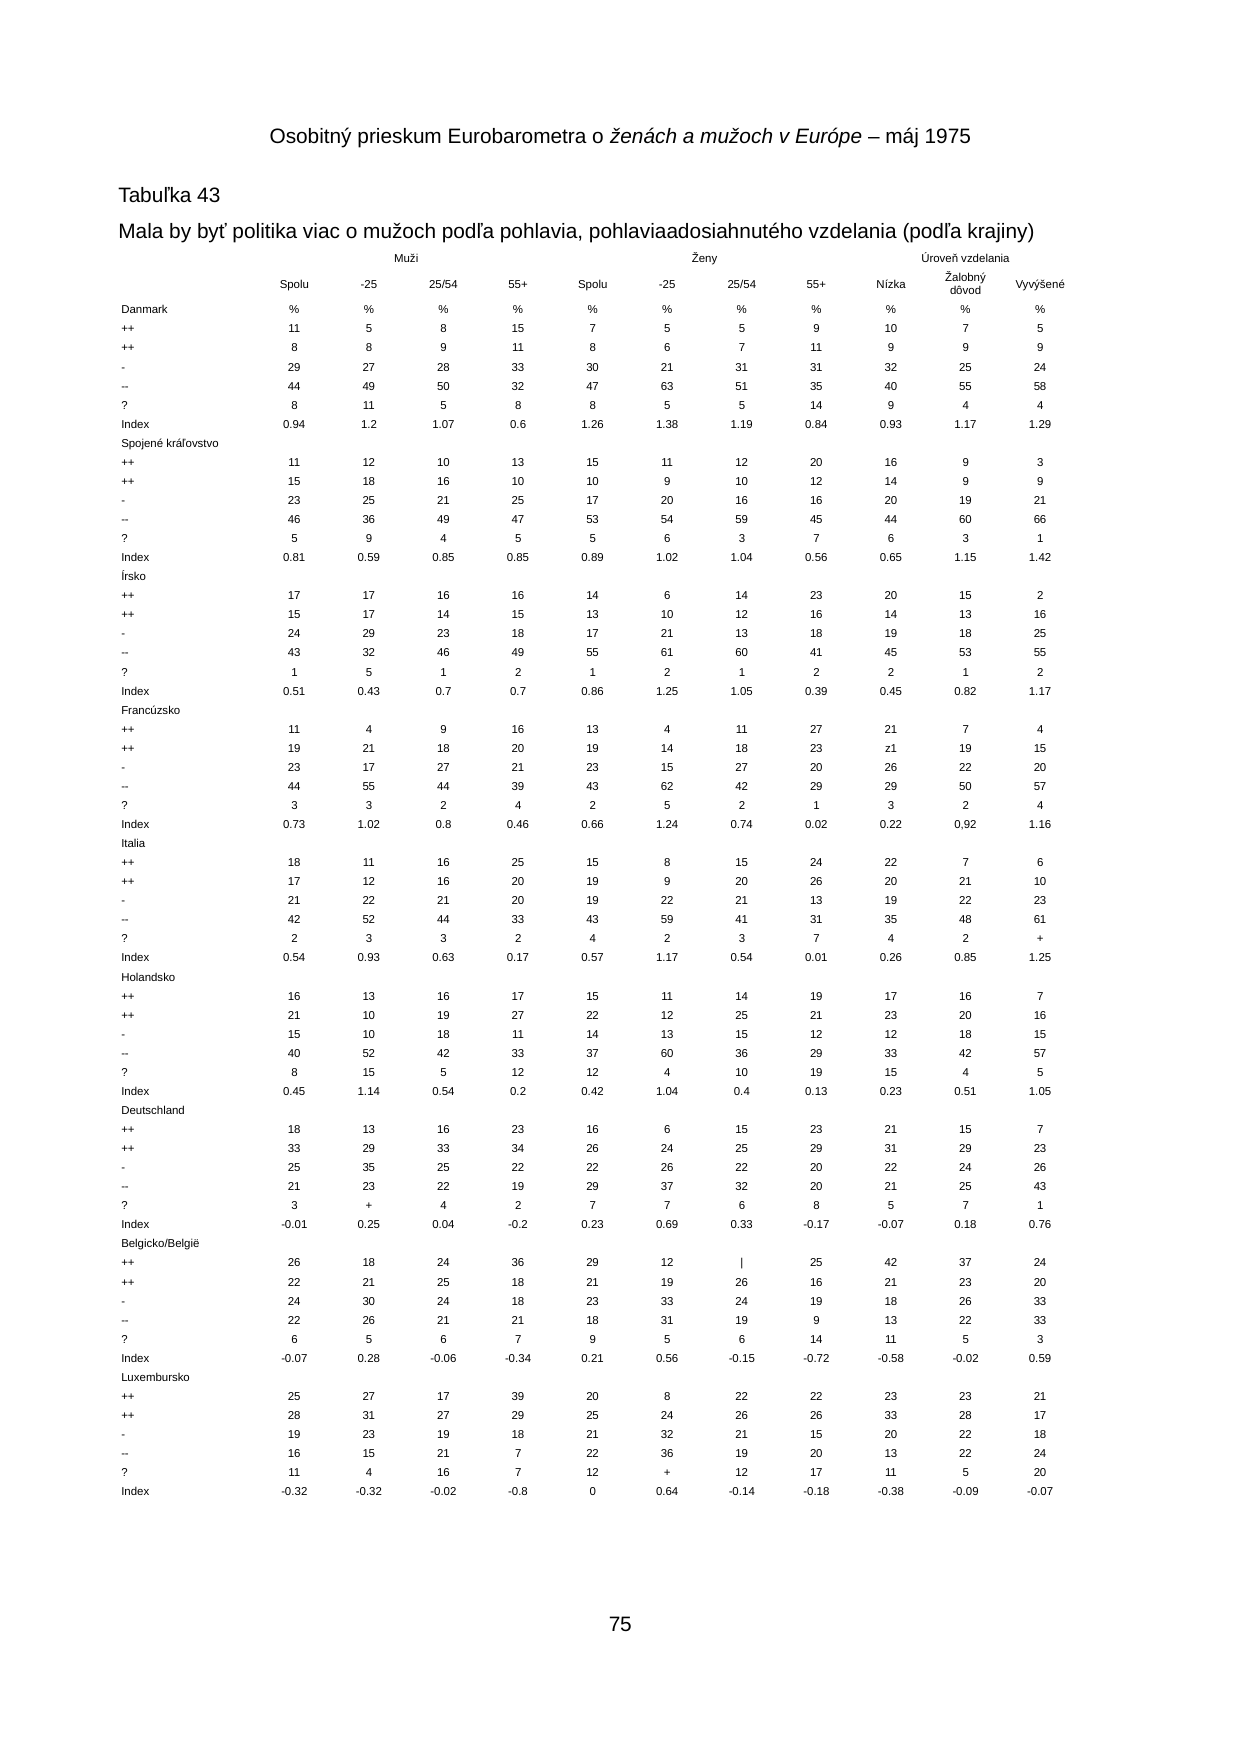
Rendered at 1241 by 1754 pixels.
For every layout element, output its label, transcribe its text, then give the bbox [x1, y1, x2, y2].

table_cell 7 [481, 1463, 555, 1482]
table_cell 35 [779, 376, 853, 395]
table_cell 61 [1003, 910, 1077, 929]
table_cell -0,34 [481, 1349, 555, 1367]
table_cell 8 [406, 319, 481, 338]
table_cell 20 [779, 1444, 853, 1463]
table_cell 11 [481, 1024, 555, 1043]
table_cell ++ [118, 472, 257, 491]
table_cell 25 [704, 1005, 779, 1024]
table_cell ? [118, 929, 257, 948]
table_cell 3 [704, 929, 779, 948]
table_cell 0,76 [1003, 1215, 1077, 1234]
table_cell 0,18 [928, 1215, 1003, 1234]
table_cell [854, 1368, 928, 1387]
table_cell ++ [118, 1387, 257, 1406]
table_cell 18 [928, 1024, 1003, 1043]
table_cell [630, 1234, 704, 1253]
table_cell 19 [854, 891, 928, 910]
table_cell 8 [257, 338, 331, 357]
table_cell 2 [630, 929, 704, 948]
table_cell [406, 567, 481, 586]
table_cell 25 [928, 357, 1003, 376]
table_cell 4 [1003, 719, 1077, 738]
table_cell Írsko [118, 567, 257, 586]
table_header Ženy [555, 249, 853, 268]
table_cell 26 [1003, 1158, 1077, 1177]
table_cell [406, 1234, 481, 1253]
table_cell 4 [928, 1063, 1003, 1082]
table_cell 6 [704, 1329, 779, 1348]
table_cell 7 [555, 1196, 630, 1215]
table_cell 55+ [779, 268, 853, 300]
table_cell 16 [779, 605, 853, 624]
table_cell 36 [704, 1044, 779, 1062]
table_cell 20 [928, 1005, 1003, 1024]
table_cell -- [118, 910, 257, 929]
table_cell 0,28 [331, 1349, 406, 1367]
table_cell 29 [555, 1177, 630, 1196]
table_cell -0,38 [854, 1482, 928, 1501]
table_cell 20 [481, 739, 555, 757]
table_cell [779, 434, 853, 452]
table_cell 29 [257, 357, 331, 376]
table_cell ++ [118, 1120, 257, 1139]
table_cell 20 [481, 872, 555, 891]
table_cell 44 [406, 777, 481, 796]
table_cell 0,54 [257, 948, 331, 967]
table_cell 10 [1003, 872, 1077, 891]
table_cell 23 [1003, 891, 1077, 910]
table_cell 0,82 [928, 681, 1003, 700]
table_cell [406, 834, 481, 853]
table_cell 0,22 [854, 815, 928, 834]
table_cell 27 [406, 758, 481, 777]
table_cell 2 [481, 662, 555, 681]
table_cell 19 [257, 739, 331, 757]
table_cell 10 [555, 472, 630, 491]
table_cell 20 [704, 872, 779, 891]
table_cell 58 [1003, 376, 1077, 395]
table_cell [331, 434, 406, 452]
table_cell 54 [630, 510, 704, 529]
table_cell 13 [481, 453, 555, 472]
table_cell 17 [555, 624, 630, 643]
table_cell [481, 434, 555, 452]
table_cell % [257, 300, 331, 319]
table_cell 16 [928, 986, 1003, 1005]
table_cell 25 [406, 1272, 481, 1291]
table_cell 0,04 [406, 1215, 481, 1234]
table_cell 2 [928, 796, 1003, 815]
table_cell 26 [555, 1139, 630, 1158]
table_cell 50 [928, 777, 1003, 796]
table_cell [630, 834, 704, 853]
table_cell 21 [630, 624, 704, 643]
table_cell [257, 967, 331, 986]
table_cell 51 [704, 376, 779, 395]
table_cell 7 [928, 719, 1003, 738]
table_cell 23 [928, 1387, 1003, 1406]
table_cell -0,07 [1003, 1482, 1077, 1501]
table_cell 25 [257, 1158, 331, 1177]
table_cell 1,02 [331, 815, 406, 834]
table_cell ++ [118, 719, 257, 738]
table_cell 5 [704, 395, 779, 414]
table_cell 0,6 [481, 414, 555, 433]
table_cell -25 [630, 268, 704, 300]
table_cell -0,17 [779, 1215, 853, 1234]
table_cell -- [118, 1044, 257, 1062]
table_cell 6 [854, 529, 928, 548]
table_cell ++ [118, 453, 257, 472]
table_cell 1,25 [630, 681, 704, 700]
table_cell 26 [928, 1291, 1003, 1310]
table_cell [331, 967, 406, 986]
table_cell 20 [854, 586, 928, 605]
table_cell 9 [928, 472, 1003, 491]
table_cell 6 [704, 1196, 779, 1215]
table_cell [928, 700, 1003, 719]
table_cell 20 [1003, 1272, 1077, 1291]
table_cell [779, 1234, 853, 1253]
table_cell 10 [481, 472, 555, 491]
table_cell -0,02 [406, 1482, 481, 1501]
table_cell 8 [257, 1063, 331, 1082]
table_cell 3 [257, 1196, 331, 1215]
table_cell -- [118, 1310, 257, 1329]
table_cell 0,57 [555, 948, 630, 967]
table_cell 1 [1003, 1196, 1077, 1215]
table_cell 16 [257, 986, 331, 1005]
table_cell + [331, 1196, 406, 1215]
table_cell 3 [928, 529, 1003, 548]
table_cell 12 [555, 1463, 630, 1482]
table_cell 44 [257, 376, 331, 395]
table_cell 21 [1003, 491, 1077, 510]
table_cell 0,66 [555, 815, 630, 834]
table_cell [1003, 1234, 1077, 1253]
table_cell 0,45 [257, 1082, 331, 1101]
table_cell -0,8 [481, 1482, 555, 1501]
table_cell 10 [630, 605, 704, 624]
table_cell [406, 1368, 481, 1387]
table_cell % [704, 300, 779, 319]
table_cell [331, 834, 406, 853]
table_cell 0,4 [704, 1082, 779, 1101]
table_cell 35 [331, 1158, 406, 1177]
table_cell -- [118, 510, 257, 529]
table_cell 25 [257, 1387, 331, 1406]
table_cell 18 [481, 1272, 555, 1291]
table_cell 3 [257, 796, 331, 815]
table_cell [704, 434, 779, 452]
table_cell 7 [481, 1329, 555, 1348]
table_cell 9 [406, 338, 481, 357]
table_cell 17 [854, 986, 928, 1005]
table_cell 5 [331, 662, 406, 681]
table_cell 14 [406, 605, 481, 624]
table_cell 29 [854, 777, 928, 796]
table_cell 7 [779, 929, 853, 948]
table_cell 11 [257, 1463, 331, 1482]
table_cell 17 [555, 491, 630, 510]
table_cell 33 [854, 1044, 928, 1062]
table_cell ++ [118, 338, 257, 357]
table_cell 5 [630, 796, 704, 815]
table_cell [630, 1101, 704, 1120]
table_cell 16 [555, 1120, 630, 1139]
table_cell 25/54 [406, 268, 481, 300]
table_cell [630, 434, 704, 452]
table_cell 19 [779, 986, 853, 1005]
table_cell 17 [331, 586, 406, 605]
table_cell 1 [555, 662, 630, 681]
table_cell 44 [257, 777, 331, 796]
table_cell [928, 1234, 1003, 1253]
table_cell 12 [630, 1005, 704, 1024]
table_cell 31 [331, 1406, 406, 1425]
table_cell 15 [928, 586, 1003, 605]
table_cell Index [118, 1215, 257, 1234]
table_cell 1,26 [555, 414, 630, 433]
table_cell 40 [854, 376, 928, 395]
table_header [118, 249, 257, 268]
table_cell Luxembursko [118, 1368, 257, 1387]
table_cell 0,21 [555, 1349, 630, 1367]
table_cell 4 [630, 1063, 704, 1082]
table_cell -0,02 [928, 1349, 1003, 1367]
table_cell 11 [331, 395, 406, 414]
table_cell 44 [406, 910, 481, 929]
table_cell 8 [331, 338, 406, 357]
table_cell % [854, 300, 928, 319]
table_cell [481, 1101, 555, 1120]
table_cell 22 [779, 1387, 853, 1406]
table_cell [704, 967, 779, 986]
table_cell 22 [928, 758, 1003, 777]
table_cell 45 [779, 510, 853, 529]
table_cell 37 [630, 1177, 704, 1196]
table_cell 18 [331, 472, 406, 491]
table_cell 18 [555, 1310, 630, 1329]
table_cell 18 [257, 1120, 331, 1139]
table_cell ++ [118, 1272, 257, 1291]
table_cell 20 [779, 758, 853, 777]
table_cell 21 [555, 1272, 630, 1291]
table_cell - [118, 891, 257, 910]
table_cell % [1003, 300, 1077, 319]
table_cell 1,17 [630, 948, 704, 967]
table_cell 30 [555, 357, 630, 376]
table_cell [1003, 700, 1077, 719]
table_cell 32 [704, 1177, 779, 1196]
table_cell % [481, 300, 555, 319]
table_cell 24 [257, 1291, 331, 1310]
table_cell 4 [331, 719, 406, 738]
table_cell 22 [406, 1177, 481, 1196]
table_cell 20 [555, 1387, 630, 1406]
table_cell [854, 967, 928, 986]
table_cell - [118, 1291, 257, 1310]
table_cell 9 [854, 395, 928, 414]
table_cell 29 [779, 1044, 853, 1062]
table_cell 15 [1003, 739, 1077, 757]
table_cell 3 [406, 929, 481, 948]
table_cell 23 [779, 586, 853, 605]
table_cell ? [118, 796, 257, 815]
table_cell 0,93 [854, 414, 928, 433]
table_cell 23 [779, 1120, 853, 1139]
table_cell 13 [331, 986, 406, 1005]
table_cell Deutschland [118, 1101, 257, 1120]
table_cell [406, 700, 481, 719]
table_cell 0,51 [928, 1082, 1003, 1101]
table_cell 22 [555, 1158, 630, 1177]
table_cell 19 [555, 872, 630, 891]
table_cell 37 [928, 1253, 1003, 1272]
table_cell 0,81 [257, 548, 331, 567]
table_cell 4 [854, 929, 928, 948]
table_cell 5 [481, 529, 555, 548]
table_cell 5 [1003, 319, 1077, 338]
table_cell 22 [928, 1444, 1003, 1463]
table_cell [854, 700, 928, 719]
table_cell 15 [481, 605, 555, 624]
table_cell 23 [854, 1387, 928, 1406]
table_cell 0,45 [854, 681, 928, 700]
table_cell 33 [406, 1139, 481, 1158]
table_cell 4 [630, 719, 704, 738]
table_cell [704, 567, 779, 586]
table_cell 39 [481, 1387, 555, 1406]
table_cell ++ [118, 853, 257, 872]
table_cell [555, 700, 630, 719]
table_cell 26 [704, 1406, 779, 1425]
table_cell 31 [704, 357, 779, 376]
table_cell 25 [555, 1406, 630, 1425]
table_cell 22 [928, 1310, 1003, 1329]
table_cell 42 [854, 1253, 928, 1272]
table_cell 15 [704, 1120, 779, 1139]
table_cell - [118, 491, 257, 510]
table_cell 8 [257, 395, 331, 414]
table_cell 2 [1003, 586, 1077, 605]
table_cell 15 [704, 1024, 779, 1043]
table_cell 22 [928, 891, 1003, 910]
table_cell Index [118, 1482, 257, 1501]
table_cell 36 [481, 1253, 555, 1272]
table_cell 22 [704, 1387, 779, 1406]
table_cell 20 [630, 491, 704, 510]
table_cell 5 [1003, 1063, 1077, 1082]
table_cell 23 [1003, 1139, 1077, 1158]
table_cell 5 [406, 395, 481, 414]
table_cell 11 [481, 338, 555, 357]
table_cell -0,15 [704, 1349, 779, 1367]
table_cell 16 [257, 1444, 331, 1463]
table_cell 2 [928, 929, 1003, 948]
table_cell 27 [779, 719, 853, 738]
table_cell 4 [928, 395, 1003, 414]
table_cell 11 [257, 719, 331, 738]
table_cell 1,19 [704, 414, 779, 433]
table_cell [555, 1101, 630, 1120]
table_cell 33 [1003, 1310, 1077, 1329]
table_cell 21 [854, 1177, 928, 1196]
table_cell 5 [630, 1329, 704, 1348]
table_cell 16 [779, 491, 853, 510]
table_cell 1 [406, 662, 481, 681]
table_cell 14 [854, 605, 928, 624]
table_cell [406, 1101, 481, 1120]
table_cell 0,85 [928, 948, 1003, 967]
table_cell 22 [555, 1444, 630, 1463]
table_cell Nízka [854, 268, 928, 300]
table_cell 25 [928, 1177, 1003, 1196]
table_cell 1,07 [406, 414, 481, 433]
table_cell 32 [481, 376, 555, 395]
table_cell 17 [257, 586, 331, 605]
table_cell [555, 1234, 630, 1253]
table_cell 0,26 [854, 948, 928, 967]
table_cell [118, 268, 257, 300]
table_cell 1,17 [1003, 681, 1077, 700]
table_cell [406, 967, 481, 986]
table_cell 21 [257, 1177, 331, 1196]
table_cell 16 [406, 853, 481, 872]
table_cell 13 [555, 719, 630, 738]
table_cell 42 [928, 1044, 1003, 1062]
table_cell 14 [854, 472, 928, 491]
table_cell 5 [928, 1463, 1003, 1482]
table_cell 21 [406, 1310, 481, 1329]
table_cell 7 [1003, 1120, 1077, 1139]
table_cell [481, 834, 555, 853]
table_cell -- [118, 1177, 257, 1196]
table_cell 13 [854, 1310, 928, 1329]
table_cell 13 [331, 1120, 406, 1139]
table_cell 59 [630, 910, 704, 929]
table_cell 25 [704, 1139, 779, 1158]
table_cell 19 [779, 1063, 853, 1082]
table_cell [779, 700, 853, 719]
table_cell 63 [630, 376, 704, 395]
table_cell 5 [331, 319, 406, 338]
table_cell 24 [1003, 1444, 1077, 1463]
table_cell 33 [481, 910, 555, 929]
table_cell [1003, 434, 1077, 452]
table_cell 20 [854, 491, 928, 510]
table_cell [928, 967, 1003, 986]
table_cell 55+ [481, 268, 555, 300]
table_cell 33 [854, 1406, 928, 1425]
table_cell [704, 1101, 779, 1120]
table_cell 29 [555, 1253, 630, 1272]
table_cell 9 [1003, 338, 1077, 357]
table_cell -- [118, 376, 257, 395]
table_cell 5 [406, 1063, 481, 1082]
table_cell 0,23 [555, 1215, 630, 1234]
table_cell % [928, 300, 1003, 319]
table_cell 22 [854, 853, 928, 872]
table_cell 24 [406, 1253, 481, 1272]
table_cell ? [118, 395, 257, 414]
table_cell Index [118, 414, 257, 433]
table_cell 13 [704, 624, 779, 643]
table_cell 33 [481, 1044, 555, 1062]
table_cell 5 [704, 319, 779, 338]
table_cell [555, 967, 630, 986]
table_cell 8 [630, 1387, 704, 1406]
table_cell ++ [118, 739, 257, 757]
table_cell 6 [630, 529, 704, 548]
table_cell Spolu [555, 268, 630, 300]
table_cell 21 [257, 891, 331, 910]
table_cell 2 [406, 796, 481, 815]
table_cell 66 [1003, 510, 1077, 529]
table_cell 0,73 [257, 815, 331, 834]
table_cell 19 [854, 624, 928, 643]
table_cell 9 [406, 719, 481, 738]
table_cell 8 [779, 1196, 853, 1215]
table_cell 12 [630, 1253, 704, 1272]
table_cell [630, 567, 704, 586]
table_cell 16 [406, 1120, 481, 1139]
table_cell % [555, 300, 630, 319]
table_cell 15 [331, 1444, 406, 1463]
table_cell 9 [854, 338, 928, 357]
table_cell 32 [331, 643, 406, 662]
table_cell + [630, 1463, 704, 1482]
table_cell Danmark [118, 300, 257, 319]
table_cell 23 [555, 1291, 630, 1310]
table_cell 24 [630, 1406, 704, 1425]
table_cell 1,29 [1003, 414, 1077, 433]
table_cell 0,51 [257, 681, 331, 700]
table_cell 16 [481, 586, 555, 605]
table_cell 29 [779, 777, 853, 796]
table_cell 16 [406, 872, 481, 891]
table_cell ? [118, 1463, 257, 1482]
table_cell 55 [555, 643, 630, 662]
table_cell [257, 1101, 331, 1120]
table_cell [928, 567, 1003, 586]
table_cell [257, 567, 331, 586]
table_cell [928, 434, 1003, 452]
table_cell 59 [704, 510, 779, 529]
table_cell % [630, 300, 704, 319]
table_cell 7 [928, 853, 1003, 872]
table_cell 18 [779, 624, 853, 643]
table_cell 43 [555, 910, 630, 929]
table_cell 43 [257, 643, 331, 662]
table_cell 0,86 [555, 681, 630, 700]
table_cell -0,32 [331, 1482, 406, 1501]
table_cell [1003, 967, 1077, 986]
table_cell 12 [704, 453, 779, 472]
table_cell | [704, 1253, 779, 1272]
table_cell 15 [630, 758, 704, 777]
table_cell 0,59 [1003, 1349, 1077, 1367]
table_cell 4 [406, 1196, 481, 1215]
table_cell 57 [1003, 777, 1077, 796]
table_cell 21 [406, 1444, 481, 1463]
table_cell 8 [630, 853, 704, 872]
table_cell 19 [555, 739, 630, 757]
table_cell 0,56 [630, 1349, 704, 1367]
table_cell 23 [854, 1005, 928, 1024]
table_cell 16 [1003, 605, 1077, 624]
table_cell - [118, 758, 257, 777]
table_cell ++ [118, 872, 257, 891]
table_cell 24 [630, 1139, 704, 1158]
table_cell 24 [1003, 357, 1077, 376]
table_cell 5 [331, 1329, 406, 1348]
table_cell 40 [257, 1044, 331, 1062]
table_cell 17 [331, 605, 406, 624]
table_cell [779, 1368, 853, 1387]
table_cell 25/54 [704, 268, 779, 300]
table_cell Italia [118, 834, 257, 853]
table_cell 11 [704, 719, 779, 738]
table_cell 2 [257, 929, 331, 948]
table_cell 7 [928, 1196, 1003, 1215]
table_cell 12 [854, 1024, 928, 1043]
table_cell -0,06 [406, 1349, 481, 1367]
table_cell 22 [555, 1005, 630, 1024]
table_cell 2 [779, 662, 853, 681]
table_cell 27 [406, 1406, 481, 1425]
table_cell 22 [257, 1272, 331, 1291]
table_cell [854, 834, 928, 853]
table_cell 23 [779, 739, 853, 757]
table_cell 25 [331, 491, 406, 510]
table_cell 16 [779, 1272, 853, 1291]
table_cell 16 [406, 1463, 481, 1482]
table_cell Index [118, 815, 257, 834]
table_cell 16 [406, 986, 481, 1005]
table_cell 1,04 [630, 1082, 704, 1101]
table_cell 25 [481, 853, 555, 872]
table_cell 61 [630, 643, 704, 662]
table_cell 22 [257, 1310, 331, 1329]
table_cell 20 [779, 1177, 853, 1196]
table_cell [854, 1234, 928, 1253]
table_cell 0,8 [406, 815, 481, 834]
table_cell 0,2 [481, 1082, 555, 1101]
table_cell 24 [779, 853, 853, 872]
table_cell Index [118, 948, 257, 967]
table_cell 1 [928, 662, 1003, 681]
table_cell 18 [704, 739, 779, 757]
table_cell [257, 1368, 331, 1387]
table_cell 0,93 [331, 948, 406, 967]
table_cell 5 [555, 529, 630, 548]
table_cell 6 [1003, 853, 1077, 872]
table_cell 0,46 [481, 815, 555, 834]
table_cell 1 [704, 662, 779, 681]
table_cell + [1003, 929, 1077, 948]
table_cell 19 [257, 1425, 331, 1444]
table_cell 23 [928, 1272, 1003, 1291]
table_cell [1003, 1101, 1077, 1120]
table_cell [1003, 834, 1077, 853]
table_cell [1003, 567, 1077, 586]
table_cell 0,85 [481, 548, 555, 567]
table_cell 52 [331, 910, 406, 929]
table_cell 0,74 [704, 815, 779, 834]
table_cell 29 [779, 1139, 853, 1158]
table_cell 53 [555, 510, 630, 529]
table_cell 9 [928, 338, 1003, 357]
table_cell 32 [630, 1425, 704, 1444]
table_cell ? [118, 662, 257, 681]
table_cell 1 [257, 662, 331, 681]
table_cell 18 [481, 624, 555, 643]
table_cell % [406, 300, 481, 319]
table_cell 10 [331, 1024, 406, 1043]
table_cell 41 [779, 643, 853, 662]
table_cell 24 [704, 1291, 779, 1310]
table_cell -- [118, 643, 257, 662]
table_cell 6 [257, 1329, 331, 1348]
table_cell [481, 967, 555, 986]
table_cell [854, 434, 928, 452]
table_cell 52 [331, 1044, 406, 1062]
table_cell ? [118, 1063, 257, 1082]
table_cell [928, 1101, 1003, 1120]
table_cell 48 [928, 910, 1003, 929]
table_cell 12 [704, 1463, 779, 1482]
table_cell 0,17 [481, 948, 555, 967]
table_cell Spolu [257, 268, 331, 300]
table_cell 13 [928, 605, 1003, 624]
table_cell 5 [257, 529, 331, 548]
table_cell 0,54 [704, 948, 779, 967]
table_cell 21 [630, 357, 704, 376]
table_cell 42 [257, 910, 331, 929]
table_cell 22 [928, 1425, 1003, 1444]
table_cell 18 [406, 1024, 481, 1043]
table_cell 20 [779, 453, 853, 472]
table_cell [854, 1101, 928, 1120]
table_cell 19 [406, 1005, 481, 1024]
table_cell 43 [555, 777, 630, 796]
table_cell 23 [555, 758, 630, 777]
table_cell 9 [779, 319, 853, 338]
table_cell [630, 1368, 704, 1387]
table_cell 5 [630, 395, 704, 414]
table_cell 11 [630, 453, 704, 472]
table_cell 0,59 [331, 548, 406, 567]
table_cell [630, 700, 704, 719]
table_cell 15 [481, 319, 555, 338]
table_cell 23 [257, 758, 331, 777]
table_cell 26 [257, 1253, 331, 1272]
table_cell 33 [481, 357, 555, 376]
table_cell 37 [555, 1044, 630, 1062]
table_cell 2 [854, 662, 928, 681]
table_cell -0,2 [481, 1215, 555, 1234]
table_cell 13 [630, 1024, 704, 1043]
table_cell - [118, 357, 257, 376]
table_cell 49 [481, 643, 555, 662]
table_cell [331, 1101, 406, 1120]
table_cell -25 [331, 268, 406, 300]
table_cell [331, 700, 406, 719]
table_cell 12 [331, 872, 406, 891]
table_cell 0,85 [406, 548, 481, 567]
table_cell 11 [854, 1463, 928, 1482]
table_cell Spojené kráľovstvo [118, 434, 331, 452]
table_cell 31 [854, 1139, 928, 1158]
table_cell 50 [406, 376, 481, 395]
table_cell 18 [481, 1425, 555, 1444]
table_cell 60 [630, 1044, 704, 1062]
table_cell 22 [704, 1158, 779, 1177]
table_cell 28 [406, 357, 481, 376]
table_cell 29 [928, 1139, 1003, 1158]
table_cell 27 [704, 758, 779, 777]
table_cell 36 [331, 510, 406, 529]
table_cell 15 [555, 986, 630, 1005]
table_cell -- [118, 777, 257, 796]
table_cell 55 [1003, 643, 1077, 662]
table_cell 7 [779, 529, 853, 548]
table_cell 0 [555, 1482, 630, 1501]
table_cell 0,13 [779, 1082, 853, 1101]
table_cell 4 [1003, 796, 1077, 815]
table_cell ++ [118, 1139, 257, 1158]
table_cell 36 [630, 1444, 704, 1463]
table_cell 0,42 [555, 1082, 630, 1101]
text Tabuľka 43 [118, 183, 1122, 207]
table_cell 13 [779, 891, 853, 910]
table_cell ? [118, 1329, 257, 1348]
table_cell 47 [555, 376, 630, 395]
table_cell 21 [406, 891, 481, 910]
table_cell 21 [928, 872, 1003, 891]
table_cell 28 [257, 1406, 331, 1425]
table_cell 27 [331, 1387, 406, 1406]
table_cell 1,2 [331, 414, 406, 433]
table_cell 11 [257, 319, 331, 338]
table_cell 57 [1003, 1044, 1077, 1062]
table_cell 60 [704, 643, 779, 662]
table_cell 19 [928, 739, 1003, 757]
table_cell Index [118, 1082, 257, 1101]
table_cell 27 [481, 1005, 555, 1024]
table_cell -0,01 [257, 1215, 331, 1234]
table_cell 3 [1003, 1329, 1077, 1348]
table_cell 46 [406, 643, 481, 662]
table_cell 6 [630, 338, 704, 357]
table_cell 23 [406, 624, 481, 643]
table_cell 42 [704, 777, 779, 796]
table_cell 13 [854, 1444, 928, 1463]
table_cell 21 [331, 739, 406, 757]
table_cell 11 [630, 986, 704, 1005]
table_cell 19 [406, 1425, 481, 1444]
table_cell 16 [481, 719, 555, 738]
table_cell 55 [331, 777, 406, 796]
table_cell 4 [481, 796, 555, 815]
table_cell ++ [118, 986, 257, 1005]
table_cell -0,07 [854, 1215, 928, 1234]
table_cell 15 [257, 1024, 331, 1043]
table_cell 9 [779, 1310, 853, 1329]
table_cell 21 [854, 1272, 928, 1291]
table_cell 9 [331, 529, 406, 548]
table_cell 12 [555, 1063, 630, 1082]
table_cell 24 [257, 624, 331, 643]
table_cell 22 [481, 1158, 555, 1177]
table_cell 15 [331, 1063, 406, 1082]
table_cell 25 [406, 1158, 481, 1177]
table_cell -0,14 [704, 1482, 779, 1501]
table_cell [928, 1368, 1003, 1387]
table_cell 1,38 [630, 414, 704, 433]
table_cell 10 [331, 1005, 406, 1024]
table_cell 7 [481, 1444, 555, 1463]
table_cell [257, 834, 331, 853]
table_cell 0,02 [779, 815, 853, 834]
table_cell 1,24 [630, 815, 704, 834]
table_cell 1,42 [1003, 548, 1077, 567]
table_cell 7 [630, 1196, 704, 1215]
table_header Muži [257, 249, 555, 268]
table_cell 11 [257, 453, 331, 472]
table_cell 24 [406, 1291, 481, 1310]
table_cell 33 [630, 1291, 704, 1310]
table_cell 5 [928, 1329, 1003, 1348]
table_cell [406, 434, 481, 452]
table_cell 13 [555, 605, 630, 624]
table_cell 15 [555, 853, 630, 872]
table_cell 19 [555, 891, 630, 910]
table_cell [257, 1234, 331, 1253]
table_cell 20 [1003, 758, 1077, 777]
table_cell 23 [331, 1425, 406, 1444]
table_cell 34 [481, 1139, 555, 1158]
table_cell 21 [481, 1310, 555, 1329]
table_cell 35 [854, 910, 928, 929]
table_cell ++ [118, 1406, 257, 1425]
table_cell 16 [406, 472, 481, 491]
table_cell 47 [481, 510, 555, 529]
table_cell [481, 1234, 555, 1253]
table_cell 1,04 [704, 548, 779, 567]
table_cell 18 [406, 739, 481, 757]
table_cell 9 [1003, 472, 1077, 491]
table_cell 12 [779, 1024, 853, 1043]
table_cell 12 [704, 605, 779, 624]
table_cell [555, 1368, 630, 1387]
table_cell 18 [928, 624, 1003, 643]
table_cell 30 [331, 1291, 406, 1310]
table_cell 23 [481, 1120, 555, 1139]
table_cell 21 [779, 1005, 853, 1024]
table_cell -0,09 [928, 1482, 1003, 1501]
table_cell 21 [331, 1272, 406, 1291]
table_cell 0,33 [704, 1215, 779, 1234]
table_cell 3 [854, 796, 928, 815]
table_cell [854, 567, 928, 586]
table_cell 15 [779, 1425, 853, 1444]
table_cell ++ [118, 605, 257, 624]
table_cell 15 [704, 853, 779, 872]
table_cell 18 [481, 1291, 555, 1310]
table_cell 21 [257, 1005, 331, 1024]
table_cell 49 [331, 376, 406, 395]
table_cell 27 [331, 357, 406, 376]
text Mala by byť politika viac o mužoch podľa pohlavia, pohlaviaadosiahnutého vzdelania (podľa krajiny) [118, 219, 1122, 243]
table_cell 5 [854, 1196, 928, 1215]
table_cell [704, 1234, 779, 1253]
table_cell 16 [704, 491, 779, 510]
table_cell 10 [406, 453, 481, 472]
table_cell 19 [704, 1310, 779, 1329]
table_cell 29 [481, 1406, 555, 1425]
table_cell 20 [1003, 1463, 1077, 1482]
table_cell 19 [779, 1291, 853, 1310]
table_cell 62 [630, 777, 704, 796]
table_cell 25 [1003, 624, 1077, 643]
table_cell 2 [481, 929, 555, 948]
table_cell 19 [928, 491, 1003, 510]
table_cell 19 [630, 1272, 704, 1291]
table_cell 15 [555, 453, 630, 472]
table_cell 55 [928, 376, 1003, 395]
table_cell 14 [779, 1329, 853, 1348]
table_cell 60 [928, 510, 1003, 529]
table_cell 15 [257, 605, 331, 624]
table_cell - [118, 1425, 257, 1444]
table_cell % [331, 300, 406, 319]
table_cell 1,16 [1003, 815, 1077, 834]
table_cell -0,72 [779, 1349, 853, 1367]
table_cell Belgicko/België [118, 1234, 257, 1253]
table_header Úroveň vzdelania [854, 249, 1077, 268]
table_cell 1,17 [928, 414, 1003, 433]
table_cell 26 [704, 1272, 779, 1291]
table_cell 2 [1003, 662, 1077, 681]
table_cell 1,15 [928, 548, 1003, 567]
table_cell 29 [331, 624, 406, 643]
table_cell 20 [481, 891, 555, 910]
table_cell [555, 834, 630, 853]
table_cell 3 [331, 796, 406, 815]
table_cell 5 [630, 319, 704, 338]
table_cell 6 [630, 586, 704, 605]
table_cell 31 [779, 357, 853, 376]
table_cell [704, 700, 779, 719]
table_cell 4 [331, 1463, 406, 1482]
table_cell [779, 1101, 853, 1120]
table_cell 31 [779, 910, 853, 929]
table_cell 32 [854, 357, 928, 376]
table_cell [331, 1234, 406, 1253]
table_cell ++ [118, 1005, 257, 1024]
table_cell 21 [854, 719, 928, 738]
table_cell -0,18 [779, 1482, 853, 1501]
table_cell - [118, 1024, 257, 1043]
table_cell 0,84 [779, 414, 853, 433]
table_cell 18 [854, 1291, 928, 1310]
table_cell 0,39 [779, 681, 853, 700]
table_cell 17 [406, 1387, 481, 1406]
table_cell 7 [928, 319, 1003, 338]
table_cell 17 [779, 1463, 853, 1482]
table_cell 14 [779, 395, 853, 414]
table_cell 9 [630, 472, 704, 491]
table_cell 26 [779, 872, 853, 891]
table_cell Holandsko [118, 967, 257, 986]
table_cell 17 [1003, 1406, 1077, 1425]
table_cell 2 [704, 796, 779, 815]
table_cell ? [118, 529, 257, 548]
table_cell 11 [854, 1329, 928, 1348]
table_cell 23 [331, 1177, 406, 1196]
table_cell 29 [331, 1139, 406, 1158]
table_cell 17 [331, 758, 406, 777]
table_cell 12 [779, 472, 853, 491]
table_cell 53 [928, 643, 1003, 662]
table_cell Index [118, 548, 257, 567]
table_cell 18 [1003, 1425, 1077, 1444]
table_cell 17 [257, 872, 331, 891]
table_cell 0,01 [779, 948, 853, 967]
table_cell 1,05 [704, 681, 779, 700]
table_cell 15 [928, 1120, 1003, 1139]
table_cell 14 [630, 739, 704, 757]
table_cell Žalobný dôvod [928, 268, 1003, 300]
table_cell 4 [555, 929, 630, 948]
table_cell 25 [779, 1253, 853, 1272]
table_cell 3 [331, 929, 406, 948]
table_cell 28 [928, 1406, 1003, 1425]
table_cell 0,7 [406, 681, 481, 700]
table_cell 23 [257, 491, 331, 510]
table_cell 33 [1003, 1291, 1077, 1310]
table_cell 19 [704, 1444, 779, 1463]
table_cell 15 [854, 1063, 928, 1082]
table_cell 41 [704, 910, 779, 929]
table_cell -0,07 [257, 1349, 331, 1367]
table_cell ++ [118, 1253, 257, 1272]
table_cell 1,02 [630, 548, 704, 567]
table_cell 31 [630, 1310, 704, 1329]
table_cell [779, 567, 853, 586]
table_cell 26 [630, 1158, 704, 1177]
table_cell 10 [704, 1063, 779, 1082]
table_cell 0,54 [406, 1082, 481, 1101]
table_cell 22 [331, 891, 406, 910]
table_cell 21 [1003, 1387, 1077, 1406]
table_cell 16 [854, 453, 928, 472]
table_cell 12 [331, 453, 406, 472]
table_cell 26 [779, 1406, 853, 1425]
table_cell [331, 567, 406, 586]
table_cell 26 [854, 758, 928, 777]
table_cell 9 [928, 453, 1003, 472]
table_cell 21 [481, 758, 555, 777]
table_cell [481, 567, 555, 586]
table_cell 25 [481, 491, 555, 510]
table_cell 7 [555, 319, 630, 338]
table_cell 0,64 [630, 1482, 704, 1501]
table_cell [630, 967, 704, 986]
table_cell 18 [331, 1253, 406, 1272]
table_cell [481, 1368, 555, 1387]
table_cell [704, 1368, 779, 1387]
table_cell 2 [630, 662, 704, 681]
table_cell [928, 834, 1003, 853]
table_cell - [118, 624, 257, 643]
table_cell -- [118, 1444, 257, 1463]
table_cell 0,43 [331, 681, 406, 700]
table_cell 46 [257, 510, 331, 529]
table_cell 14 [555, 1024, 630, 1043]
table_cell 12 [481, 1063, 555, 1082]
table_cell 14 [704, 586, 779, 605]
table_cell 49 [406, 510, 481, 529]
table_cell 2 [481, 1196, 555, 1215]
table_cell 43 [1003, 1177, 1077, 1196]
table_cell 0,94 [257, 414, 331, 433]
table_cell 0,25 [331, 1215, 406, 1234]
table_cell 0,63 [406, 948, 481, 967]
table_cell 1 [779, 796, 853, 815]
table_cell 7 [704, 338, 779, 357]
table_cell 22 [630, 891, 704, 910]
table_cell 10 [854, 319, 928, 338]
table_cell 0,56 [779, 548, 853, 567]
table_cell Vyvýšené [1003, 268, 1077, 300]
table_cell [331, 1368, 406, 1387]
table_cell 16 [1003, 1005, 1077, 1024]
table_cell 24 [928, 1158, 1003, 1177]
table_cell [704, 834, 779, 853]
table_cell % [779, 300, 853, 319]
table_cell 16 [406, 586, 481, 605]
table_cell 14 [704, 986, 779, 1005]
table_cell 39 [481, 777, 555, 796]
table_cell ++ [118, 319, 257, 338]
table_cell 10 [704, 472, 779, 491]
table_cell 0,7 [481, 681, 555, 700]
table_cell 1,25 [1003, 948, 1077, 967]
table_cell 4 [1003, 395, 1077, 414]
table_cell 11 [779, 338, 853, 357]
table_cell [779, 967, 853, 986]
table_cell 0,69 [630, 1215, 704, 1234]
table_cell Francúzsko [118, 700, 257, 719]
table_cell 21 [406, 491, 481, 510]
table_cell Index [118, 1349, 257, 1367]
table_cell -0,32 [257, 1482, 331, 1501]
table_cell 24 [1003, 1253, 1077, 1272]
table_cell 1,05 [1003, 1082, 1077, 1101]
table_cell ++ [118, 586, 257, 605]
table_cell 15 [1003, 1024, 1077, 1043]
table_cell 21 [555, 1425, 630, 1444]
table_cell 33 [257, 1139, 331, 1158]
table_cell 20 [854, 1425, 928, 1444]
table_cell 6 [630, 1120, 704, 1139]
table_cell 3 [1003, 453, 1077, 472]
table_cell [257, 700, 331, 719]
table_cell - [118, 1158, 257, 1177]
table_cell 8 [555, 395, 630, 414]
table_cell 4 [406, 529, 481, 548]
table_cell -0,58 [854, 1349, 928, 1367]
table_cell 3 [704, 529, 779, 548]
table_cell 45 [854, 643, 928, 662]
table_cell 9 [555, 1329, 630, 1348]
table_cell 0,89 [555, 548, 630, 567]
table_cell 8 [555, 338, 630, 357]
table_cell [779, 834, 853, 853]
table_cell Index [118, 681, 257, 700]
table_cell 42 [406, 1044, 481, 1062]
table_cell 11 [331, 853, 406, 872]
table_cell [1003, 1368, 1077, 1387]
table_cell 44 [854, 510, 928, 529]
table_cell 21 [704, 891, 779, 910]
table_cell 17 [481, 986, 555, 1005]
table_cell 1 [1003, 529, 1077, 548]
table_cell 15 [257, 472, 331, 491]
table_cell 6 [406, 1329, 481, 1348]
table_cell 22 [854, 1158, 928, 1177]
table_cell 0,65 [854, 548, 928, 567]
table_cell z1 [854, 739, 928, 757]
table_cell 18 [257, 853, 331, 872]
table_cell 19 [481, 1177, 555, 1196]
table_cell 8 [481, 395, 555, 414]
table_cell 9 [630, 872, 704, 891]
table_cell 2 [555, 796, 630, 815]
table_cell 21 [854, 1120, 928, 1139]
table_cell [555, 434, 630, 452]
table_cell 21 [704, 1425, 779, 1444]
table_cell 20 [779, 1158, 853, 1177]
table_cell 0,92 [928, 815, 1003, 834]
table_cell 14 [555, 586, 630, 605]
table_cell ? [118, 1196, 257, 1215]
table_cell 7 [1003, 986, 1077, 1005]
table_cell 26 [331, 1310, 406, 1329]
table_cell [555, 567, 630, 586]
table_cell 0,23 [854, 1082, 928, 1101]
table_cell 20 [854, 872, 928, 891]
table_cell [481, 700, 555, 719]
table_cell 1,14 [331, 1082, 406, 1101]
